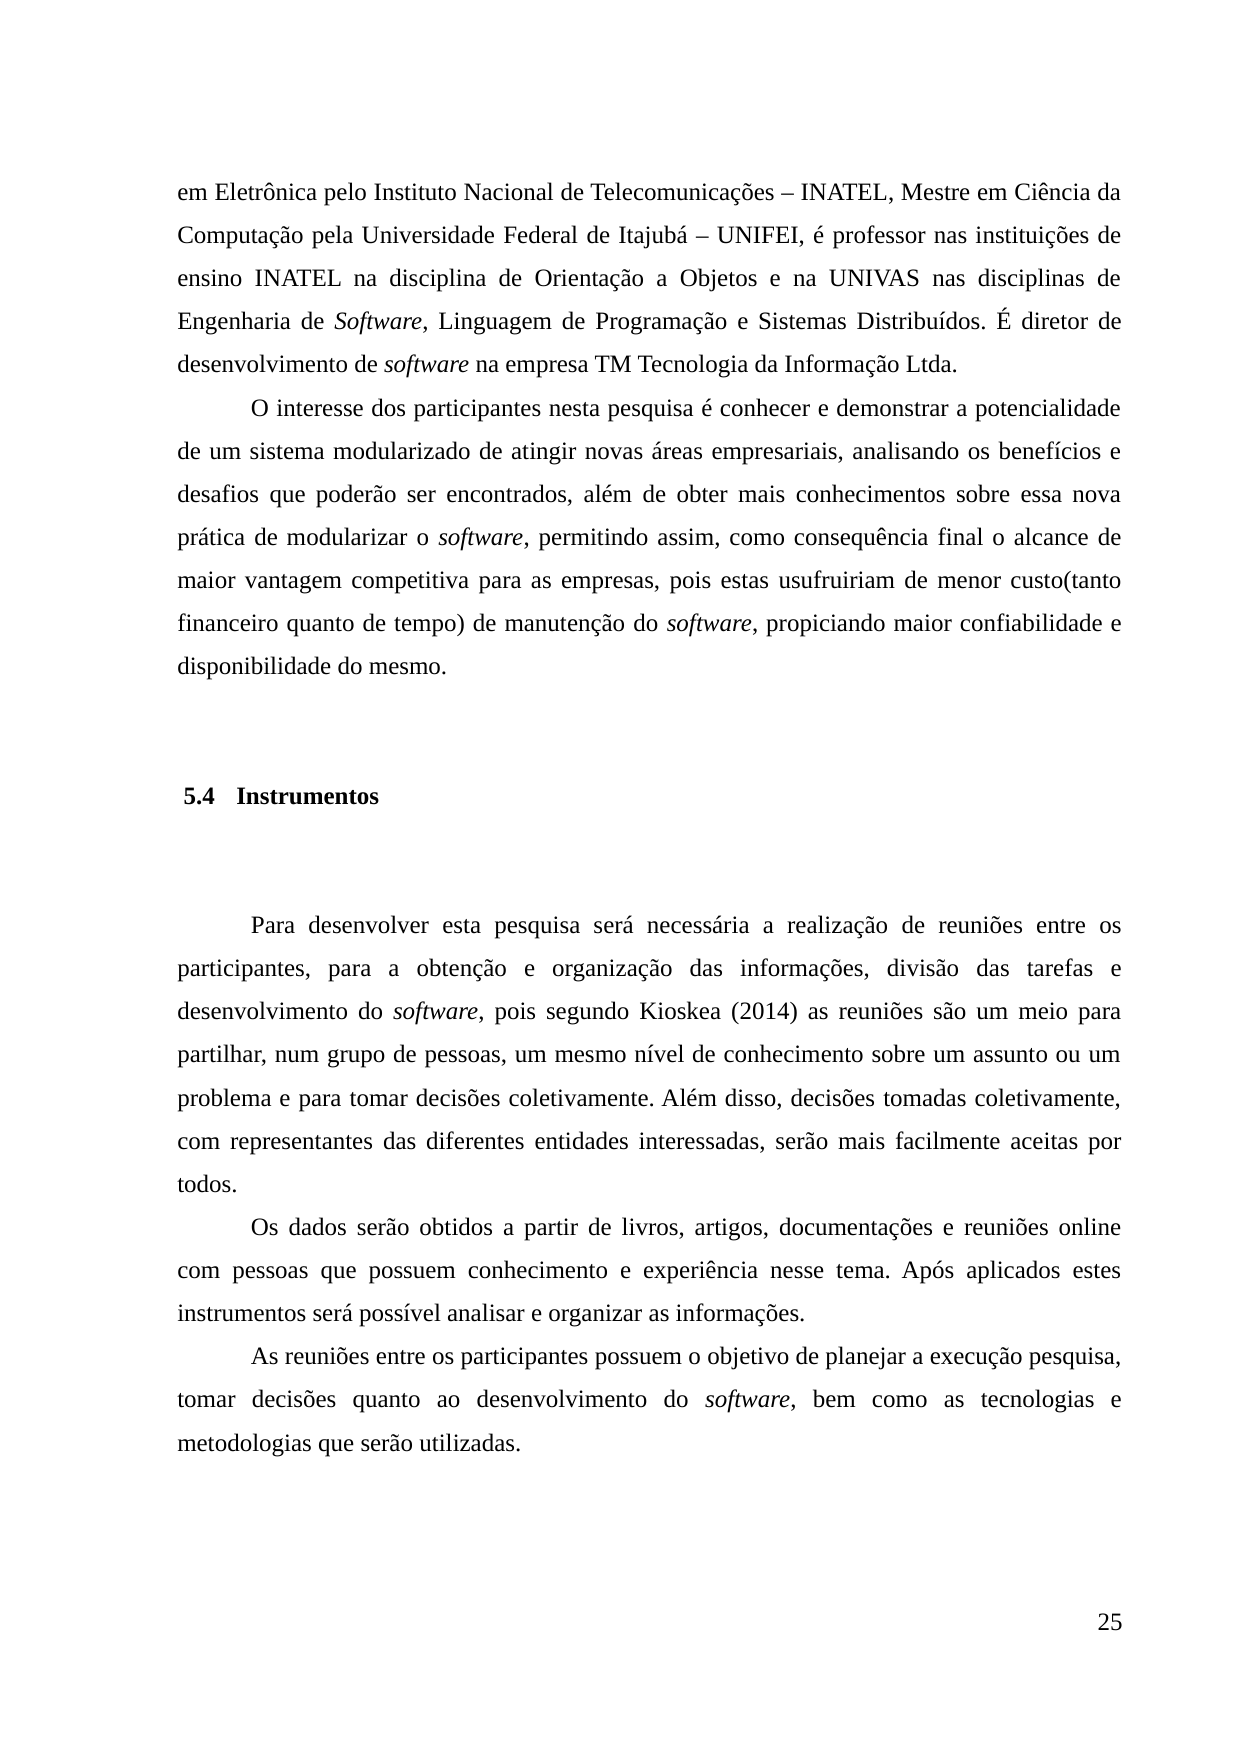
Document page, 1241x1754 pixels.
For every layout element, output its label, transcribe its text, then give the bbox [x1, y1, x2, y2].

text As reuniões entre os participantes possuem o objetivo de planejar a execução pesquisa, tomar decisões quanto ao desenvolvimento do software, bem como as tecnologias e metodologias que serão utilizadas. [177, 1341, 1122, 1456]
text Os dados serão obtidos a partir de livros, artigos, documentações e reuniões online com pessoas que possuem conhecimento e experiência nesse tema. Após aplicados estes instrumentos será possível analisar e organizar as informações. [177, 1212, 1122, 1327]
text O interesse dos participantes nesta pesquisa é conhecer e demonstrar a potencialidade de um sistema modularizado de atingir novas áreas empresariais, analisando os benefícios e desafios que poderão ser encontrados, além de obter mais conhecimentos sobre essa nova prática de modularizar o software, permitindo assim, como consequência final o alcance de maior vantagem competitiva para as empresas, pois estas usufruiriam de menor custo(tanto financeiro quanto de tempo) de manutenção do software, propiciando maior confiabilidade e disponibilidade do mesmo. [177, 393, 1122, 680]
text em Eletrônica pelo Instituto Nacional de Telecomunicações – INATEL, Mestre em Ciência da Computação pela Universidade Federal de Itajubá – UNIFEI, é professor nas instituições de ensino INATEL na disciplina de Orientação a Objetos e na UNIVAS nas disciplinas de Engenharia de Software, Linguagem de Programação e Sistemas Distribuídos. É diretor de desenvolvimento de software na empresa TM Tecnologia da Informação Ltda. [177, 177, 1122, 378]
subtitle Instrumentos [177, 781, 1122, 809]
text Para desenvolver esta pesquisa será necessária a realização de reuniões entre os participantes, para a obtenção e organização das informações, divisão das tarefas e desenvolvimento do software, pois segundo Kioskea (2014) as reuniões são um meio para partilhar, num grupo de pessoas, um mesmo nível de conhecimento sobre um assunto ou um problema e para tomar decisões coletivamente. Além disso, decisões tomadas coletivamente, com representantes das diferentes entidades interessadas, serão mais facilmente aceitas por todos. [177, 910, 1122, 1198]
